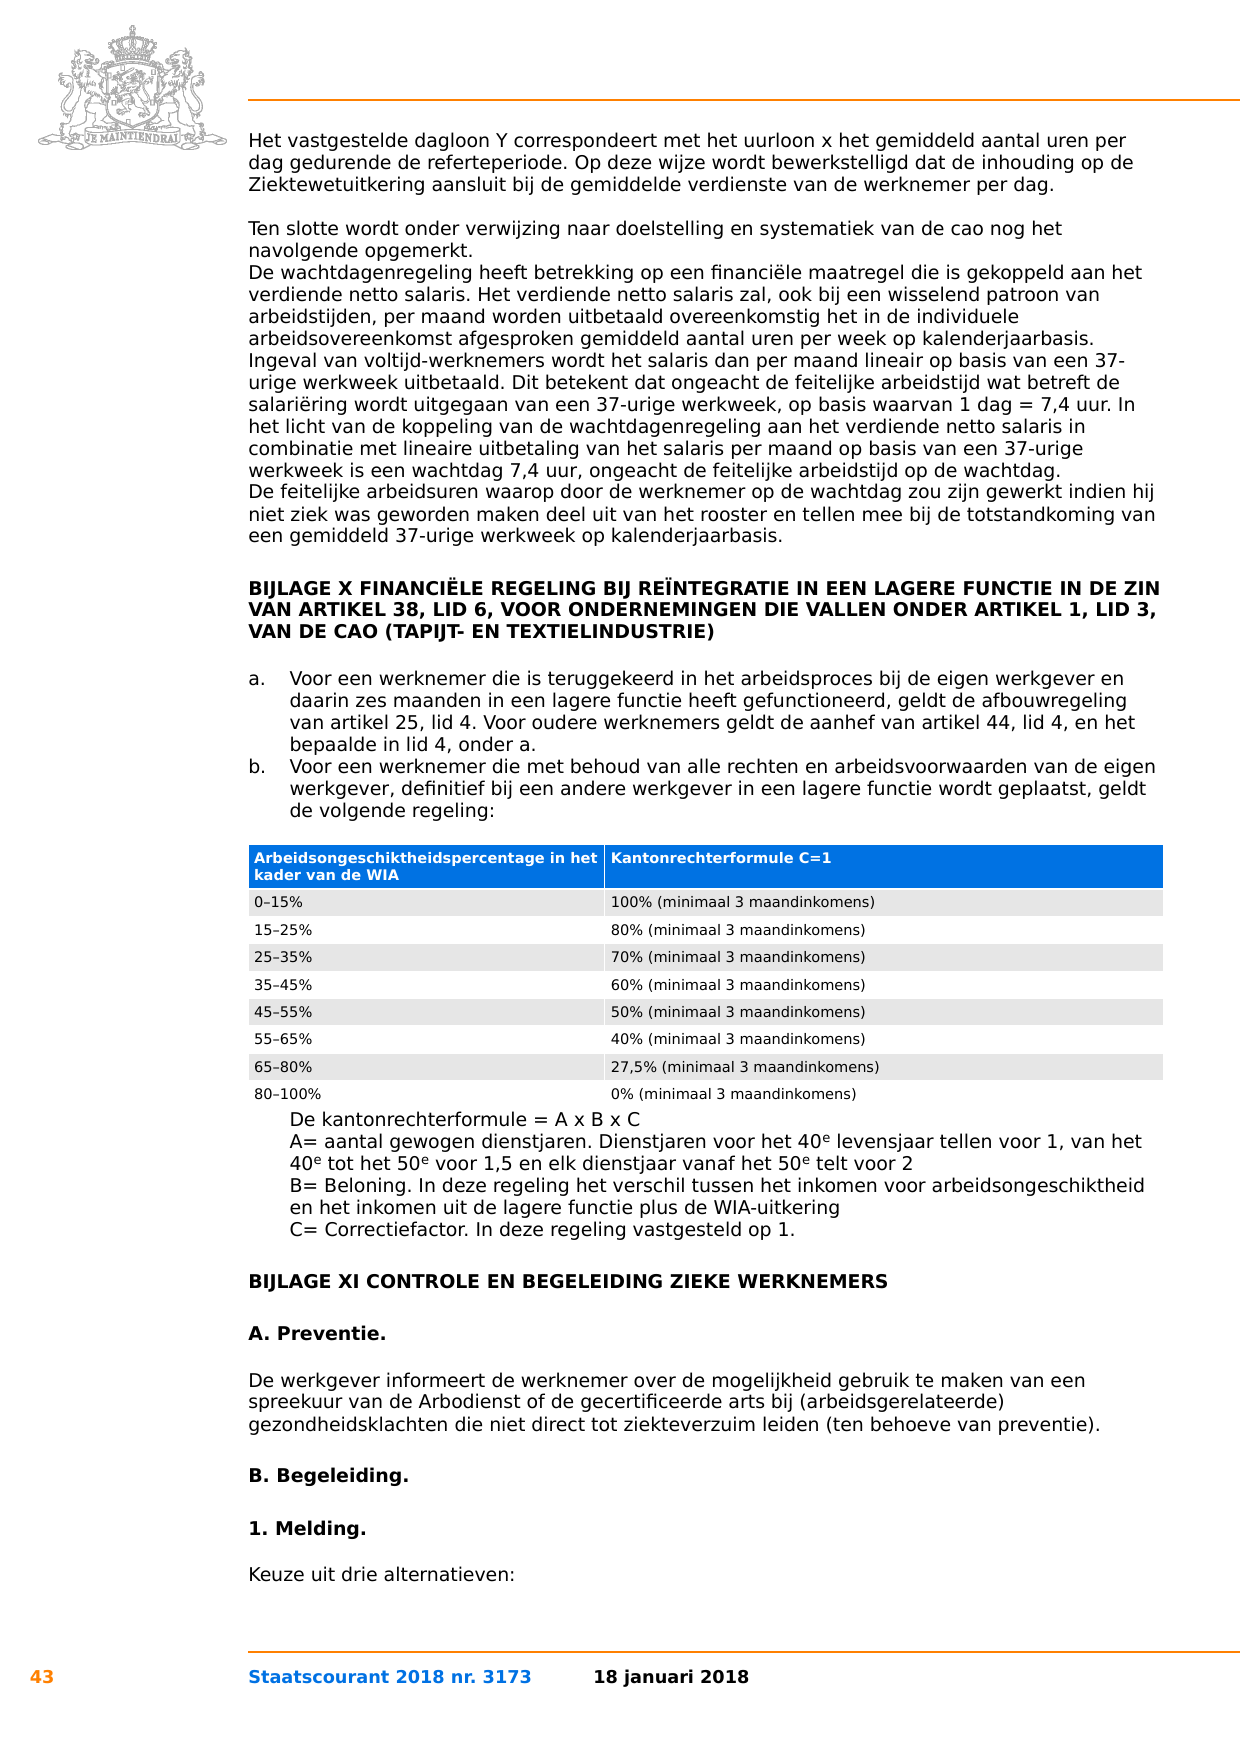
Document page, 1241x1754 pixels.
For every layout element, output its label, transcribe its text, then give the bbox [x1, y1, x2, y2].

subtitle BIJLAGE XI CONTROLE EN BEGELEIDING ZIEKE WERKNEMERS [248, 1271, 1163, 1292]
picture [38, 25, 227, 150]
text Keuze uit drie alternatieven: [248, 1564, 1163, 1586]
table_cell 55–65% [249, 1026, 604, 1053]
table_cell 70% (minimaal 3 maandinkomens) [605, 944, 1163, 971]
text C= Correctiefactor. In deze regeling vastgesteld op 1. [289, 1218, 1163, 1241]
table_cell 60% (minimaal 3 maandinkomens) [605, 972, 1163, 998]
text Het vastgestelde dagloon Y correspondeert met het uurloon x het gemiddeld aantal uren per dag gedurende de referteperiode. Op deze wijze wordt bewerkstelligd dat de inhouding op de Ziektewetuitkering aansluit bij de gemiddelde verdienste van de werknemer per dag. [248, 130, 1163, 196]
text b. Voor een werknemer die met behoud van alle rechten en arbeidsvoorwaarden van de eigen werkgever, definitief bij een andere werkgever in een lagere functie wordt geplaatst, geldt de volgende regeling: [248, 756, 1163, 822]
table_cell 15–25% [249, 917, 604, 943]
text B= Beloning. In deze regeling het verschil tussen het inkomen voor arbeidsongeschiktheid en het inkomen uit de lagere functie plus de WIA-uitkering [289, 1174, 1163, 1218]
table_cell 80% (minimaal 3 maandinkomens) [605, 917, 1163, 943]
text De feitelijke arbeidsuren waarop door de werknemer op de wachtdag zou zijn gewerkt indien hij niet ziek was geworden maken deel uit van het rooster en tellen mee bij de totstandkoming van een gemiddeld 37-urige werkweek op kalenderjaarbasis. [248, 481, 1163, 547]
table_cell 35–45% [249, 972, 604, 998]
table_header Arbeidsongeschiktheidspercentage in het kader van de WIA [249, 845, 604, 888]
table_cell 0% (minimaal 3 maandinkomens) [605, 1081, 1163, 1108]
subtitle A. Preventie. [248, 1322, 1163, 1344]
table_cell 27,5% (minimaal 3 maandinkomens) [605, 1054, 1163, 1080]
table_cell 0–15% [249, 890, 604, 916]
table_cell 40% (minimaal 3 maandinkomens) [605, 1026, 1163, 1053]
table_header Kantonrechterformule C=1 [605, 845, 1163, 888]
table_cell 100% (minimaal 3 maandinkomens) [605, 890, 1163, 916]
subtitle 1. Melding. [248, 1517, 1163, 1539]
text De werkgever informeert de werknemer over de mogelijkheid gebruik te maken van een spreekuur van de Arbodienst of de gecertificeerde arts bij (arbeidsgerelateerde) gezondheidsklachten die niet direct tot ziekteverzuim leiden (ten behoeve van preventie). [248, 1369, 1163, 1435]
table_cell 25–35% [249, 944, 604, 971]
text a. Voor een werknemer die is teruggekeerd in het arbeidsproces bij de eigen werkgever en daarin zes maanden in een lagere functie heeft gefunctioneerd, geldt de afbouwregeling van artikel 25, lid 4. Voor oudere werknemers geldt de aanhef van artikel 44, lid 4, en het bepaalde in lid 4, onder a. [248, 668, 1163, 756]
table_cell 50% (minimaal 3 maandinkomens) [605, 999, 1163, 1025]
text Ingeval van voltijd-werknemers wordt het salaris dan per maand lineair op basis van een 37-urige werkweek uitbetaald. Dit betekent dat ongeacht de feitelijke arbeidstijd wat betreft de salariëring wordt uitgegaan van een 37-urige werkweek, op basis waarvan 1 dag = 7,4 uur. In het licht van de koppeling van de wachtdagenregeling aan het verdiende netto salaris in combinatie met lineaire uitbetaling van het salaris per maand op basis van een 37-urige werkweek is een wachtdag 7,4 uur, ongeacht de feitelijke arbeidstijd op de wachtdag. [248, 349, 1163, 481]
text De kantonrechterformule = A x B x C [289, 1109, 1163, 1131]
table_cell 80–100% [249, 1081, 604, 1108]
subtitle BIJLAGE X FINANCIËLE REGELING BIJ REÏNTEGRATIE IN EEN LAGERE FUNCTIE IN DE ZIN VAN ARTIKEL 38, LID 6, VOOR ONDERNEMINGEN DIE VALLEN ONDER ARTIKEL 1, LID 3, VAN DE CAO (TAPIJT- EN TEXTIELINDUSTRIE) [248, 577, 1163, 643]
text De wachtdagenregeling heeft betrekking op een financiële maatregel die is gekoppeld aan het verdiende netto salaris. Het verdiende netto salaris zal, ook bij een wisselend patroon van arbeidstijden, per maand worden uitbetaald overeenkomstig het in de individuele arbeidsovereenkomst afgesproken gemiddeld aantal uren per week op kalenderjaarbasis. [248, 262, 1163, 349]
text A= aantal gewogen dienstjaren. Dienstjaren voor het 40e levensjaar tellen voor 1, van het 40e tot het 50e voor 1,5 en elk dienstjaar vanaf het 50e telt voor 2 [289, 1131, 1163, 1174]
table_cell 45–55% [249, 999, 604, 1025]
subtitle B. Begeleiding. [248, 1465, 1163, 1487]
table_cell 65–80% [249, 1054, 604, 1080]
text Ten slotte wordt onder verwijzing naar doelstelling en systematiek van de cao nog het navolgende opgemerkt. [248, 218, 1163, 262]
